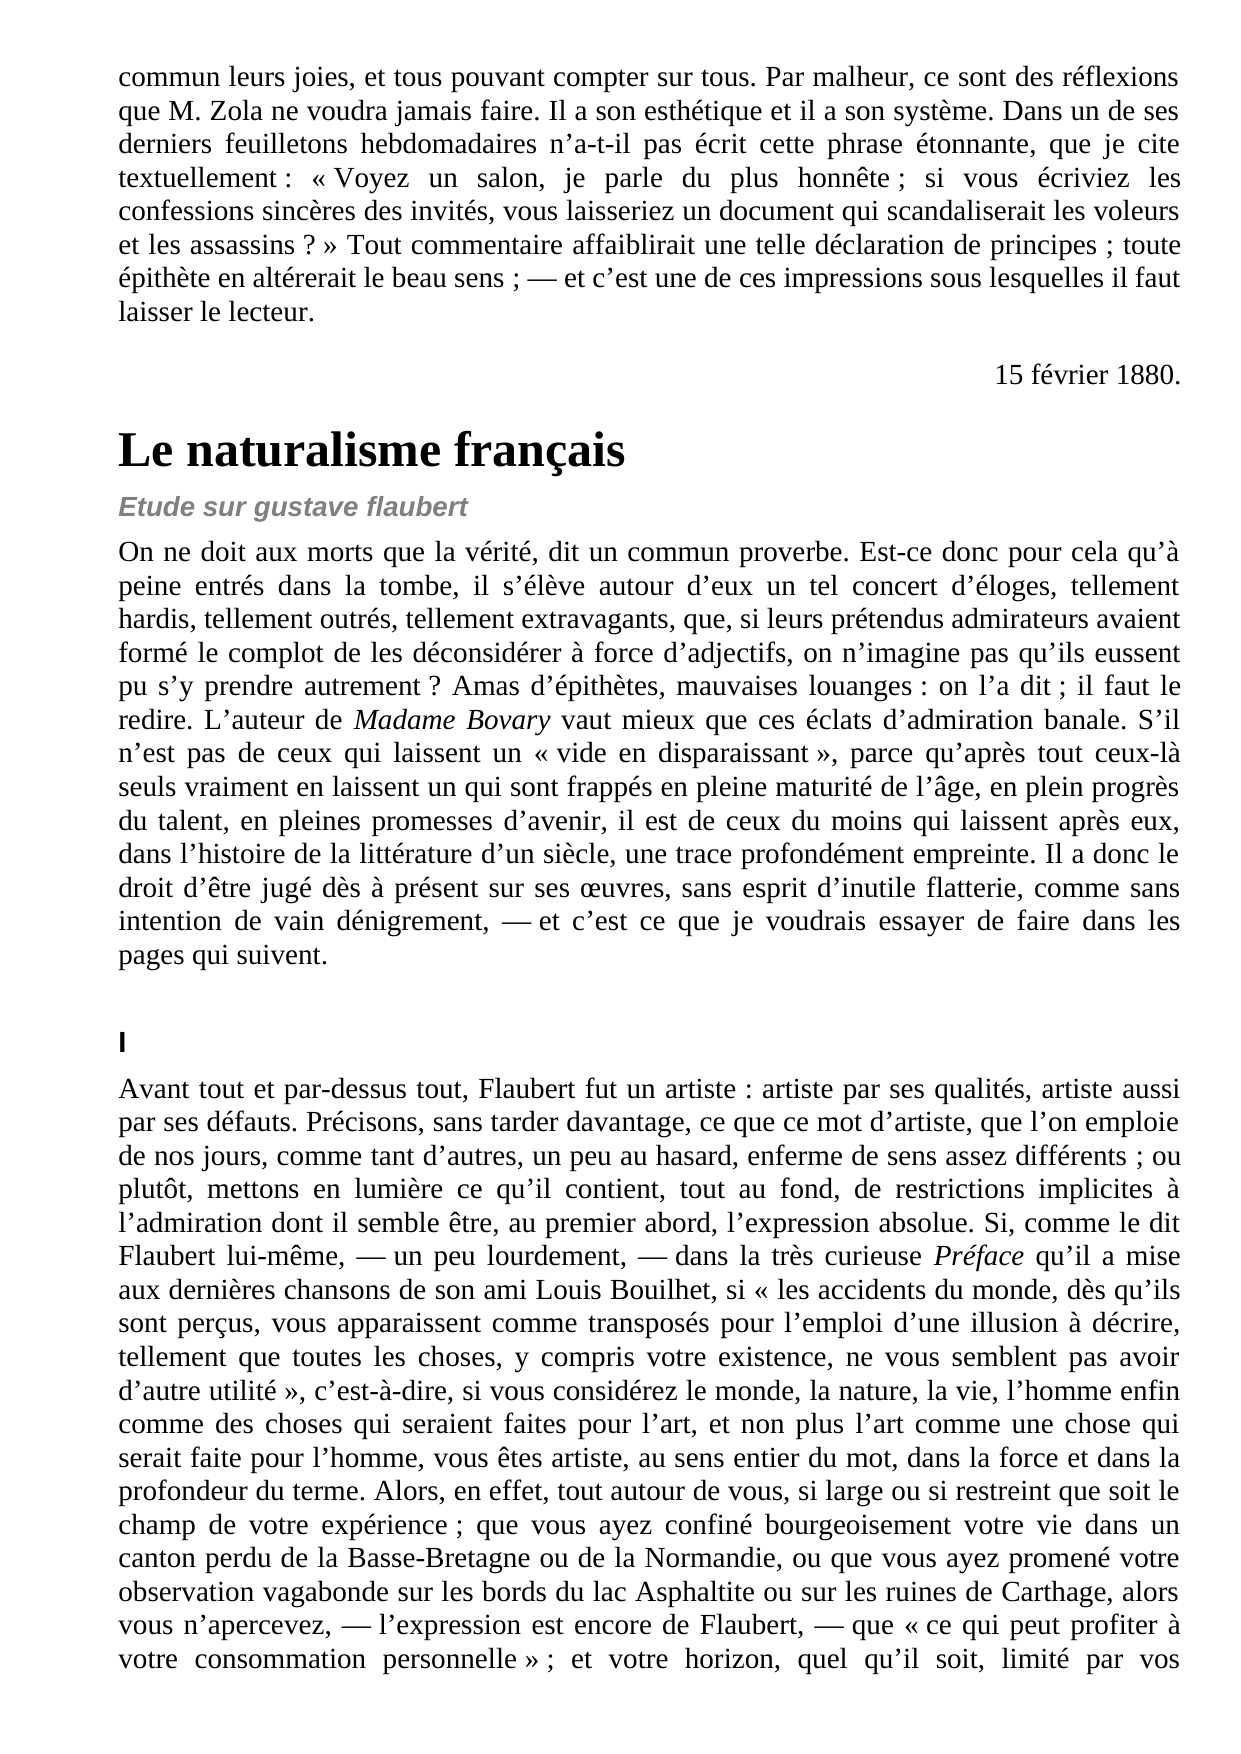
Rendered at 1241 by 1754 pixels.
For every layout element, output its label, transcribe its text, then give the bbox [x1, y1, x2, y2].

text Avant tout et par-dessus tout, Flaubert fut un artiste : artiste par ses qualités, artiste aussi par ses défauts. Précisons, sans tarder davantage, ce que ce mot d’artiste, que l’on emploie de nos jours, comme tant d’autres, un peu au hasard, enferme de sens assez différents ; ou plutôt, mettons en lumière ce qu’il contient, tout au fond, de restrictions implicites à l’admiration dont il semble être, au premier abord, l’expression absolue. Si, comme le dit Flaubert lui-même, — un peu lourdement, — dans la très curieuse Préface qu’il a mise aux dernières chansons de son ami Louis Bouilhet, si « les accidents du monde, dès qu’ils sont perçus, vous apparaissent comme transposés pour l’emploi d’une illusion à décrire, tellement que toutes les choses, y compris votre existence, ne vous semblent pas avoir d’autre utilité », c’est-à-dire, si vous considérez le monde, la nature, la vie, l’homme enfin comme des choses qui seraient faites pour l’art, et non plus l’art comme une chose qui serait faite pour l’homme, vous êtes artiste, au sens entier du mot, dans la force et dans la profondeur du terme. Alors, en effet, tout autour de vous, si large ou si restreint que soit le champ de votre expérience ; que vous ayez confiné bourgeoisement votre vie dans un canton perdu de la Basse-Bretagne ou de la Normandie, ou que vous ayez promené votre observation vagabonde sur les bords du lac Asphaltite ou sur les ruines de Carthage, alors vous n’apercevez, — l’expression est encore de Flaubert, — que « ce qui peut profiter à votre consommation personnelle » ; et votre horizon, quel qu’il soit, limité par vos [118, 1071, 1181, 1674]
subtitle Etude sur gustave flaubert [118, 490, 1181, 522]
subtitle I [118, 1025, 1181, 1058]
text 15 février 1880. [118, 357, 1181, 390]
subtitle Le naturalisme français [118, 420, 1181, 477]
text commun leurs joies, et tous pouvant compter sur tous. Par malheur, ce sont des réflexions que M. Zola ne voudra jamais faire. Il a son esthétique et il a son système. Dans un de ses derniers feuilletons hebdomadaires n’a-t-il pas écrit cette phrase étonnante, que je cite textuellement : « Voyez un salon, je parle du plus honnête ; si vous écriviez les confessions sincères des invités, vous laisseriez un document qui scandaliserait les voleurs et les assassins ? » Tout commentaire affaiblirait une telle déclaration de principes ; toute épithète en altérerait le beau sens ; — et c’est une de ces impressions sous lesquelles il faut laisser le lecteur. [118, 59, 1181, 327]
text On ne doit aux morts que la vérité, dit un commun proverbe. Est-ce donc pour cela qu’à peine entrés dans la tombe, il s’élève autour d’eux un tel concert d’éloges, tellement hardis, tellement outrés, tellement extravagants, que, si leurs prétendus admirateurs avaient formé le complot de les déconsidérer à force d’adjectifs, on n’imagine pas qu’ils eussent pu s’y prendre autrement ? Amas d’épithètes, mauvaises louanges : on l’a dit ; il faut le redire. L’auteur de Madame Bovary vaut mieux que ces éclats d’admiration banale. S’il n’est pas de ceux qui laissent un « vide en disparaissant », parce qu’après tout ceux-là seuls vraiment en laissent un qui sont frappés en pleine maturité de l’âge, en plein progrès du talent, en pleines promesses d’avenir, il est de ceux du moins qui laissent après eux, dans l’histoire de la littérature d’un siècle, une trace profondément empreinte. Il a donc le droit d’être jugé dès à présent sur ses œuvres, sans esprit d’inutile flatterie, comme sans intention de vain dénigrement, — et c’est ce que je voudrais essayer de faire dans les pages qui suivent. [118, 534, 1181, 970]
